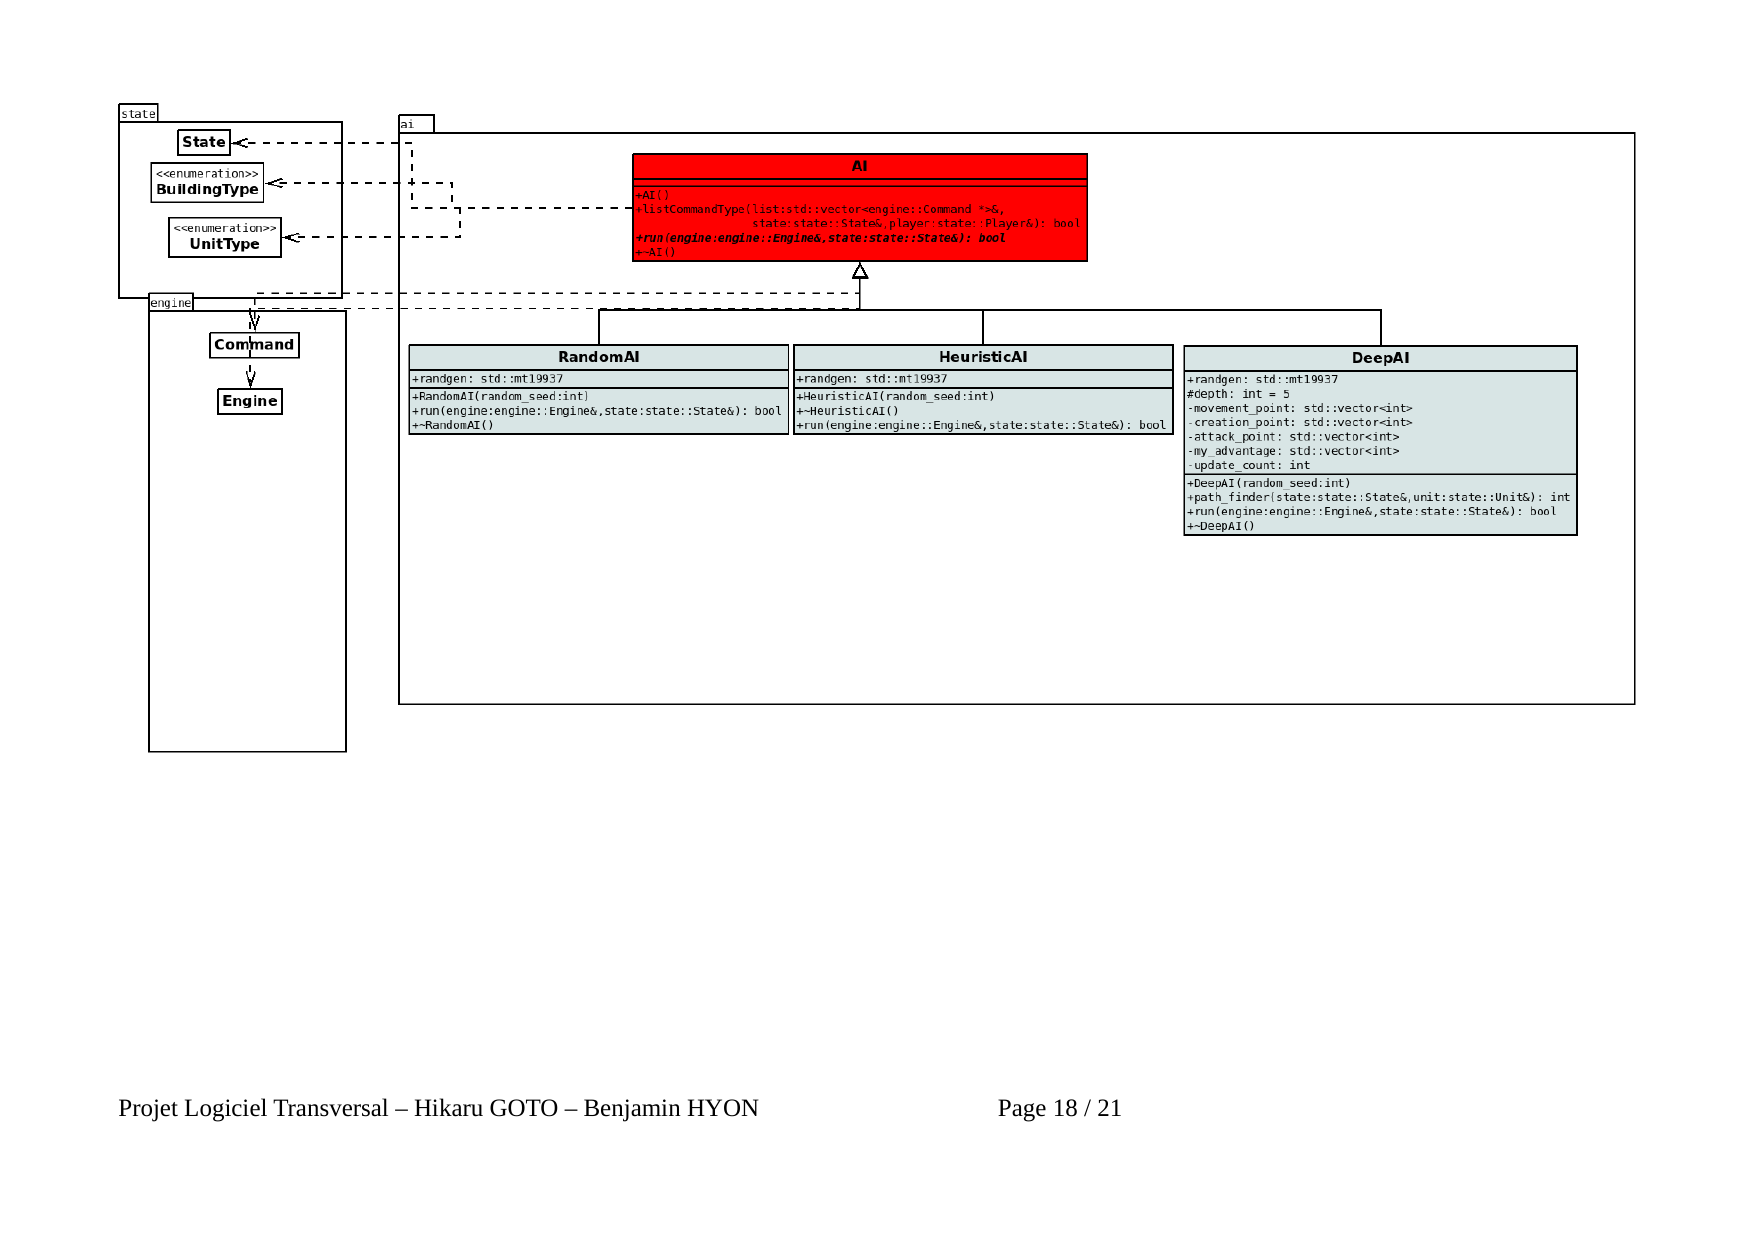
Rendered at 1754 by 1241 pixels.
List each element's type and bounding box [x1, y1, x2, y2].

picture [118, 103, 1636, 753]
